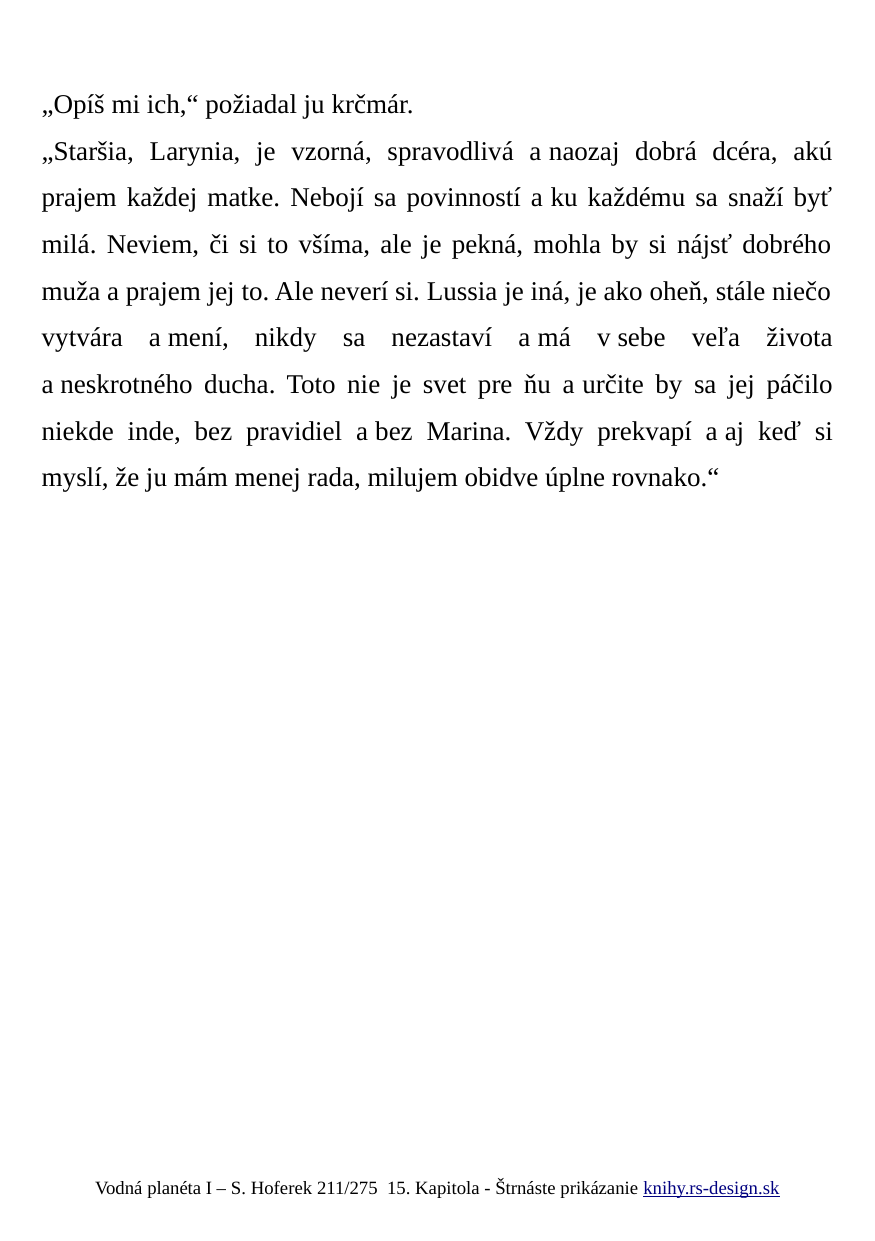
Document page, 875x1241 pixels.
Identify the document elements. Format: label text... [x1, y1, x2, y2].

text „Staršia, Larynia, je vzorná, spravodlivá a naozaj dobrá dcéra, akú prajem každej matke. Nebojí sa povinností a ku každému sa snaží byť milá. Neviem, či si to všíma, ale je pekná, mohla by si nájsť dobrého muža a prajem jej to. Ale neverí si. Lussia je iná, je ako oheň, stále niečo vytvára a mení, nikdy sa nezastaví a má v sebe veľa života a neskrotného ducha. Toto nie je svet pre ňu a určite by sa jej páčilo niekde inde, bez pravidiel a bez Marina. Vždy prekvapí a aj keď si myslí, že ju mám menej rada, milujem obidve úplne rovnako.“ [41, 135, 833, 492]
text „Opíš mi ich,“ požiadal ju krčmár. [41, 88, 833, 119]
